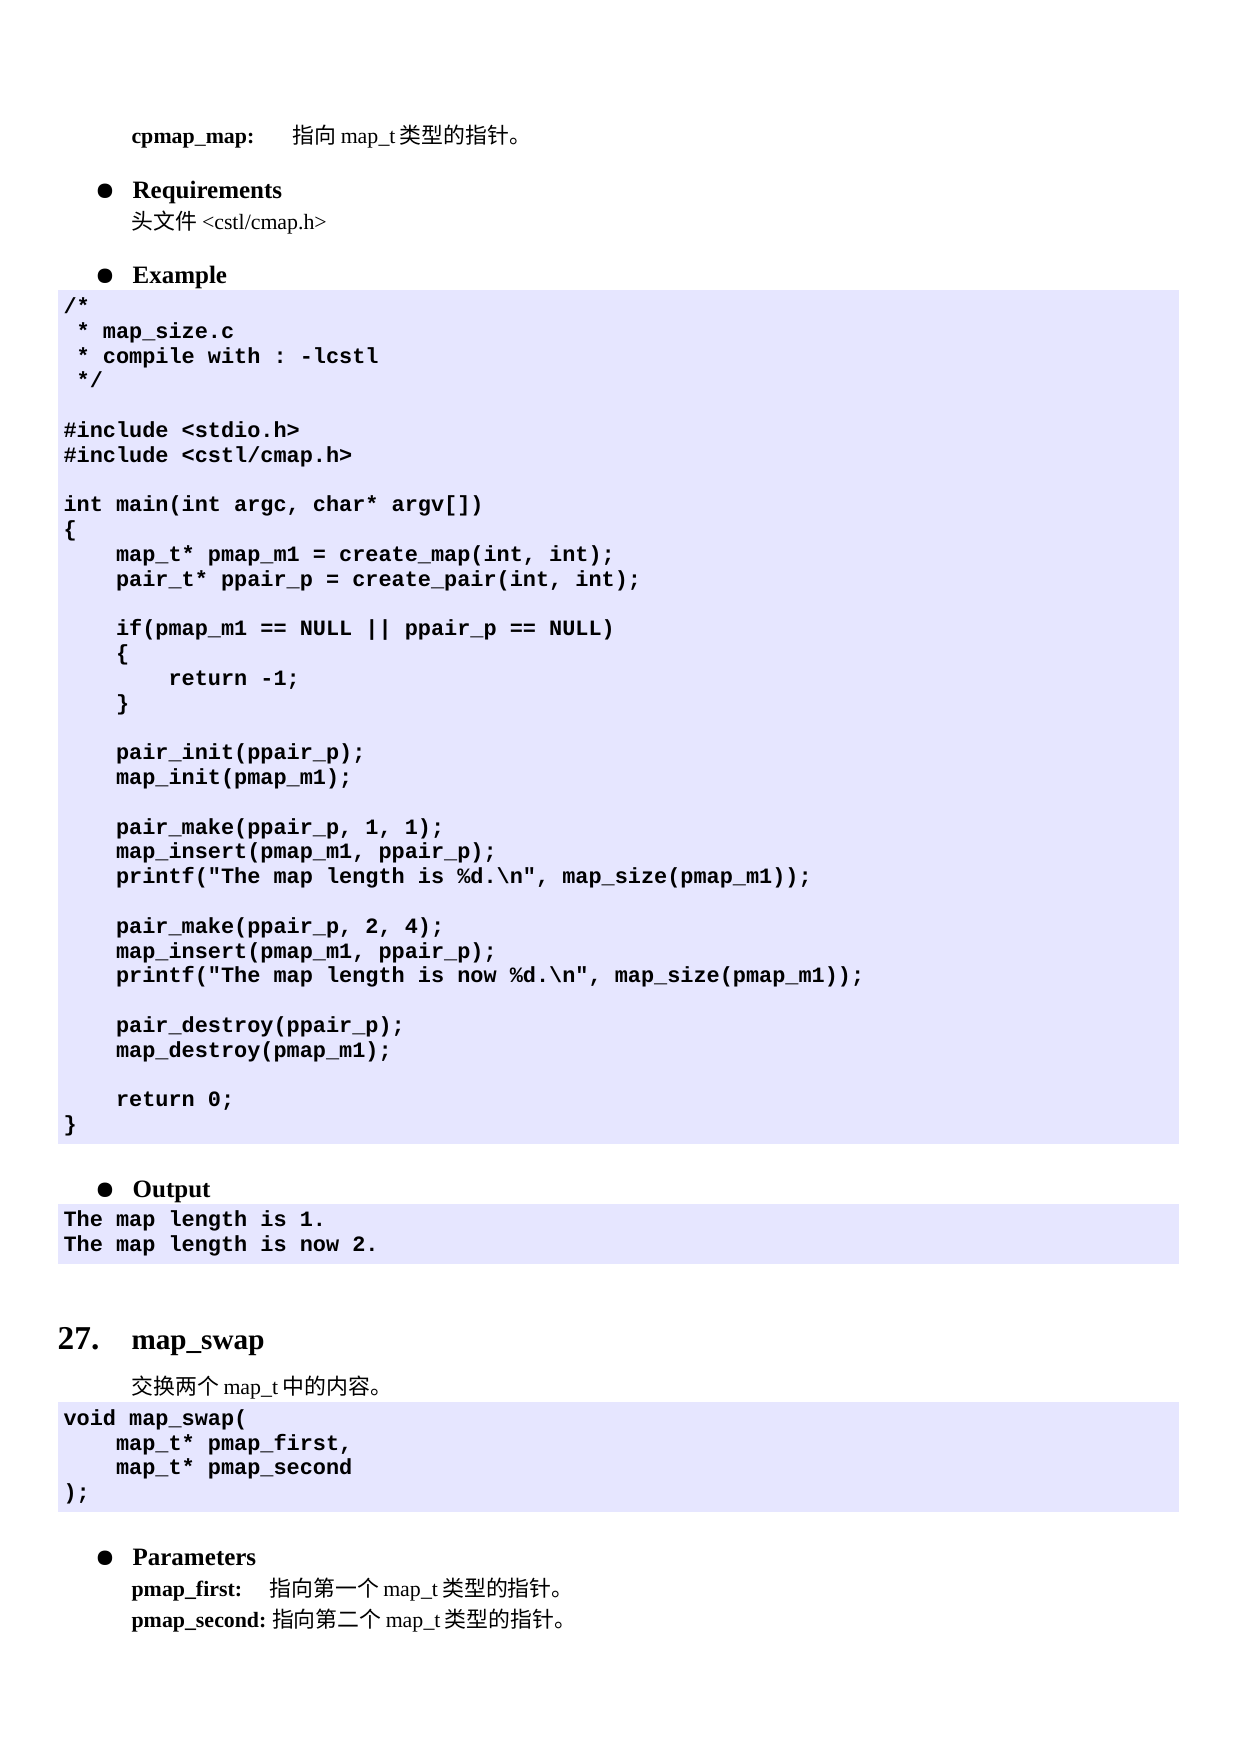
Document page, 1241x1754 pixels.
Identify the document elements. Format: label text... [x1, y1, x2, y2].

list Output [95, 1174, 1179, 1202]
text 头文件 <cstl/cmap.h> [57, 204, 1179, 235]
table_header The map length is 1. The map length is now 2. [58, 1204, 1179, 1264]
list Example [95, 261, 1179, 289]
text pmap_first: 指向第一个map_t类型的指针。 [57, 1571, 1179, 1602]
table_header /* * map_size.c * compile with : -lcstl */ #include <stdio.h> #include <cstl/cmap.h> int main(int argc, char* argv[]) { map_t* pmap_m1 = create_map(int, int); pair_t* ppair_p = create_pair(int, int); if(pmap_m1 == NULL || ppair_p == NULL) { return -1; } pair_init(ppair_p); map_init(pmap_m1); pair_make(ppair_p, 1, 1); map_insert(pmap_m1, ppair_p); printf("The map length is %d.\n", map_size(pmap_m1)); pair_make(ppair_p, 2, 4); map_insert(pmap_m1, ppair_p); printf("The map length is now %d.\n", map_size(pmap_m1)); pair_destroy(ppair_p); map_destroy(pmap_m1); return 0; } [58, 290, 1179, 1144]
text cpmap_map: 指向map_t类型的指针。 [57, 118, 1179, 150]
subtitle map_swap [57, 1318, 1179, 1357]
table_header void map_swap( map_t* pmap_first, map_t* pmap_second ); [58, 1402, 1179, 1512]
text 交换两个map_t中的内容。 [57, 1369, 1179, 1401]
list Requirements [95, 175, 1179, 204]
text pmap_second: 指向第二个map_t类型的指针。 [57, 1602, 1179, 1634]
list Parameters [95, 1542, 1179, 1571]
